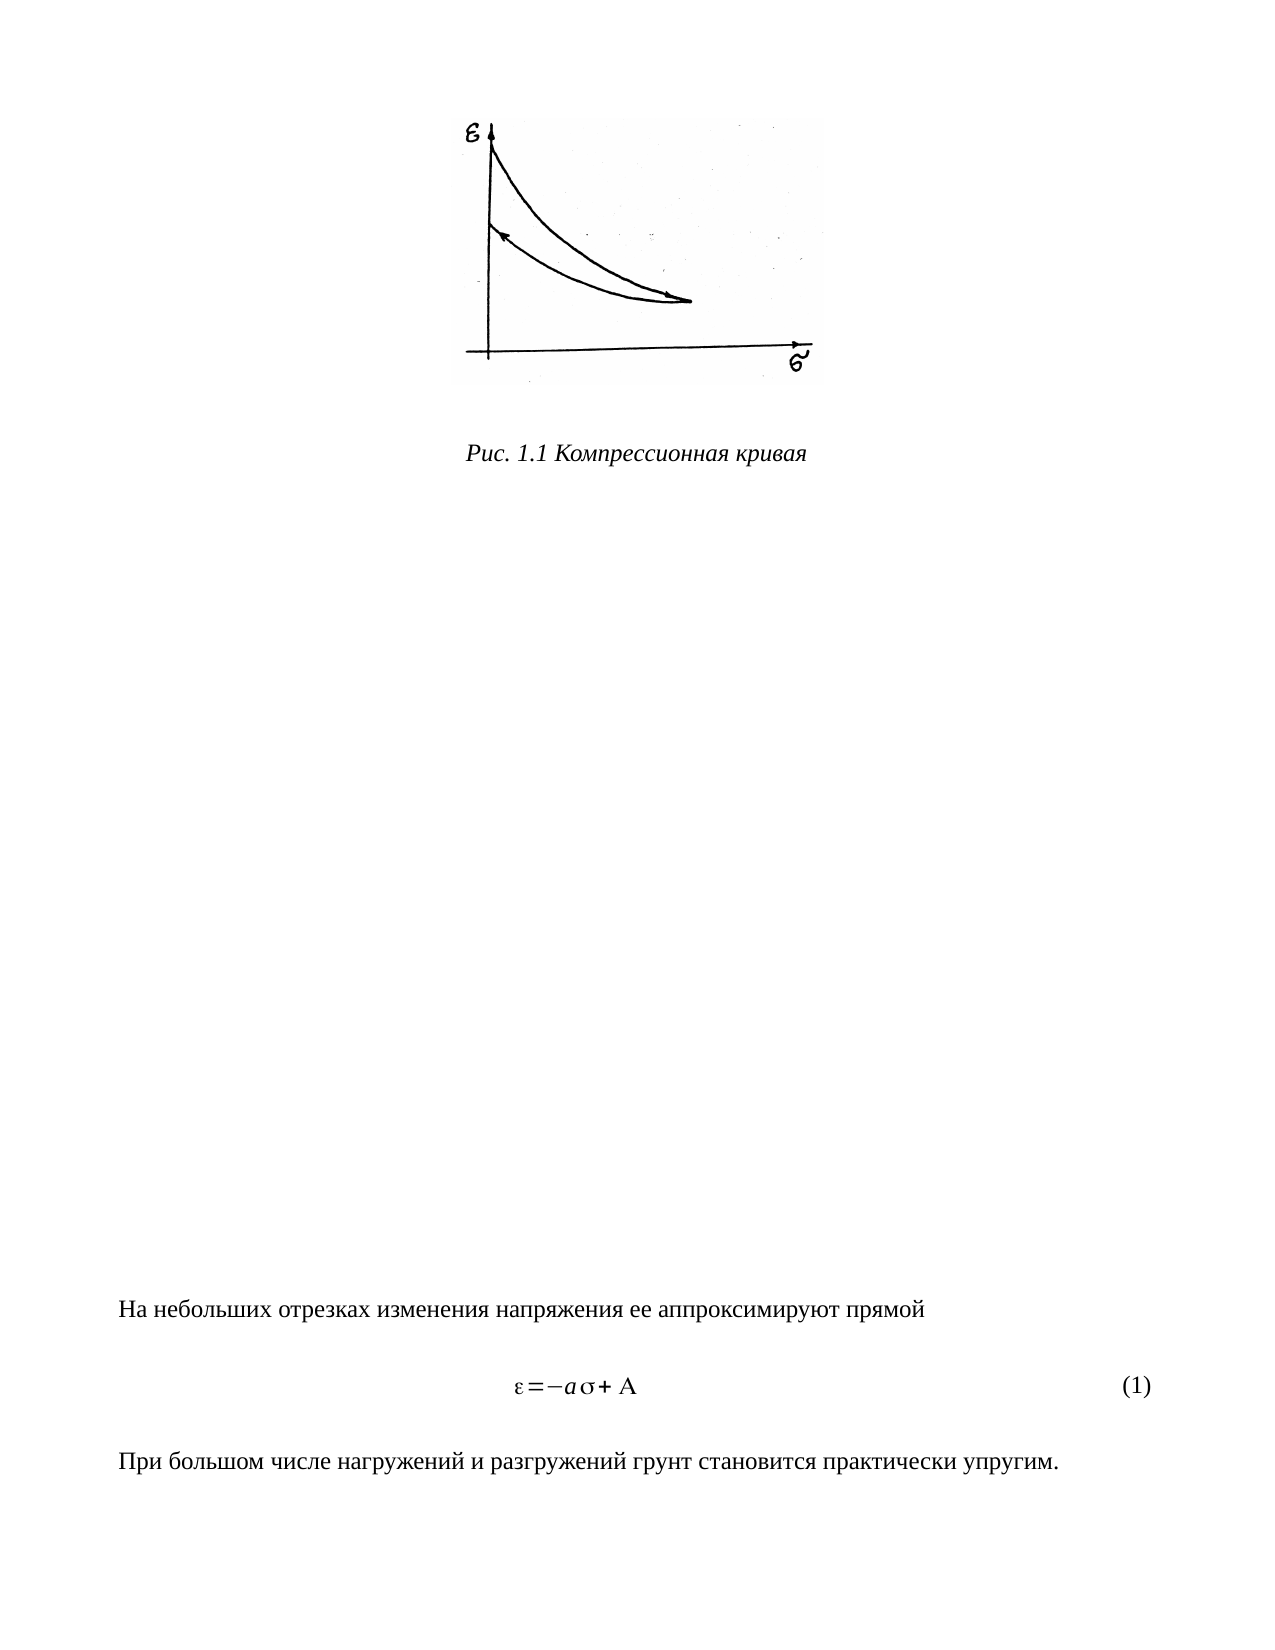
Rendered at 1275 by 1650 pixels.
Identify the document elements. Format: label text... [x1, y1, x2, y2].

text При большом числе нагружений и разгружений грунт становится практически упругим. [118, 1446, 1157, 1475]
text Рис. 1.1 Компрессионная кривая [451, 438, 824, 467]
table_header [118, 1365, 1041, 1417]
text На небольших отрезках изменения напряжения ее аппроксимируют прямой [118, 1294, 1157, 1323]
table_header (1) [1041, 1365, 1157, 1417]
picture [451, 118, 824, 385]
